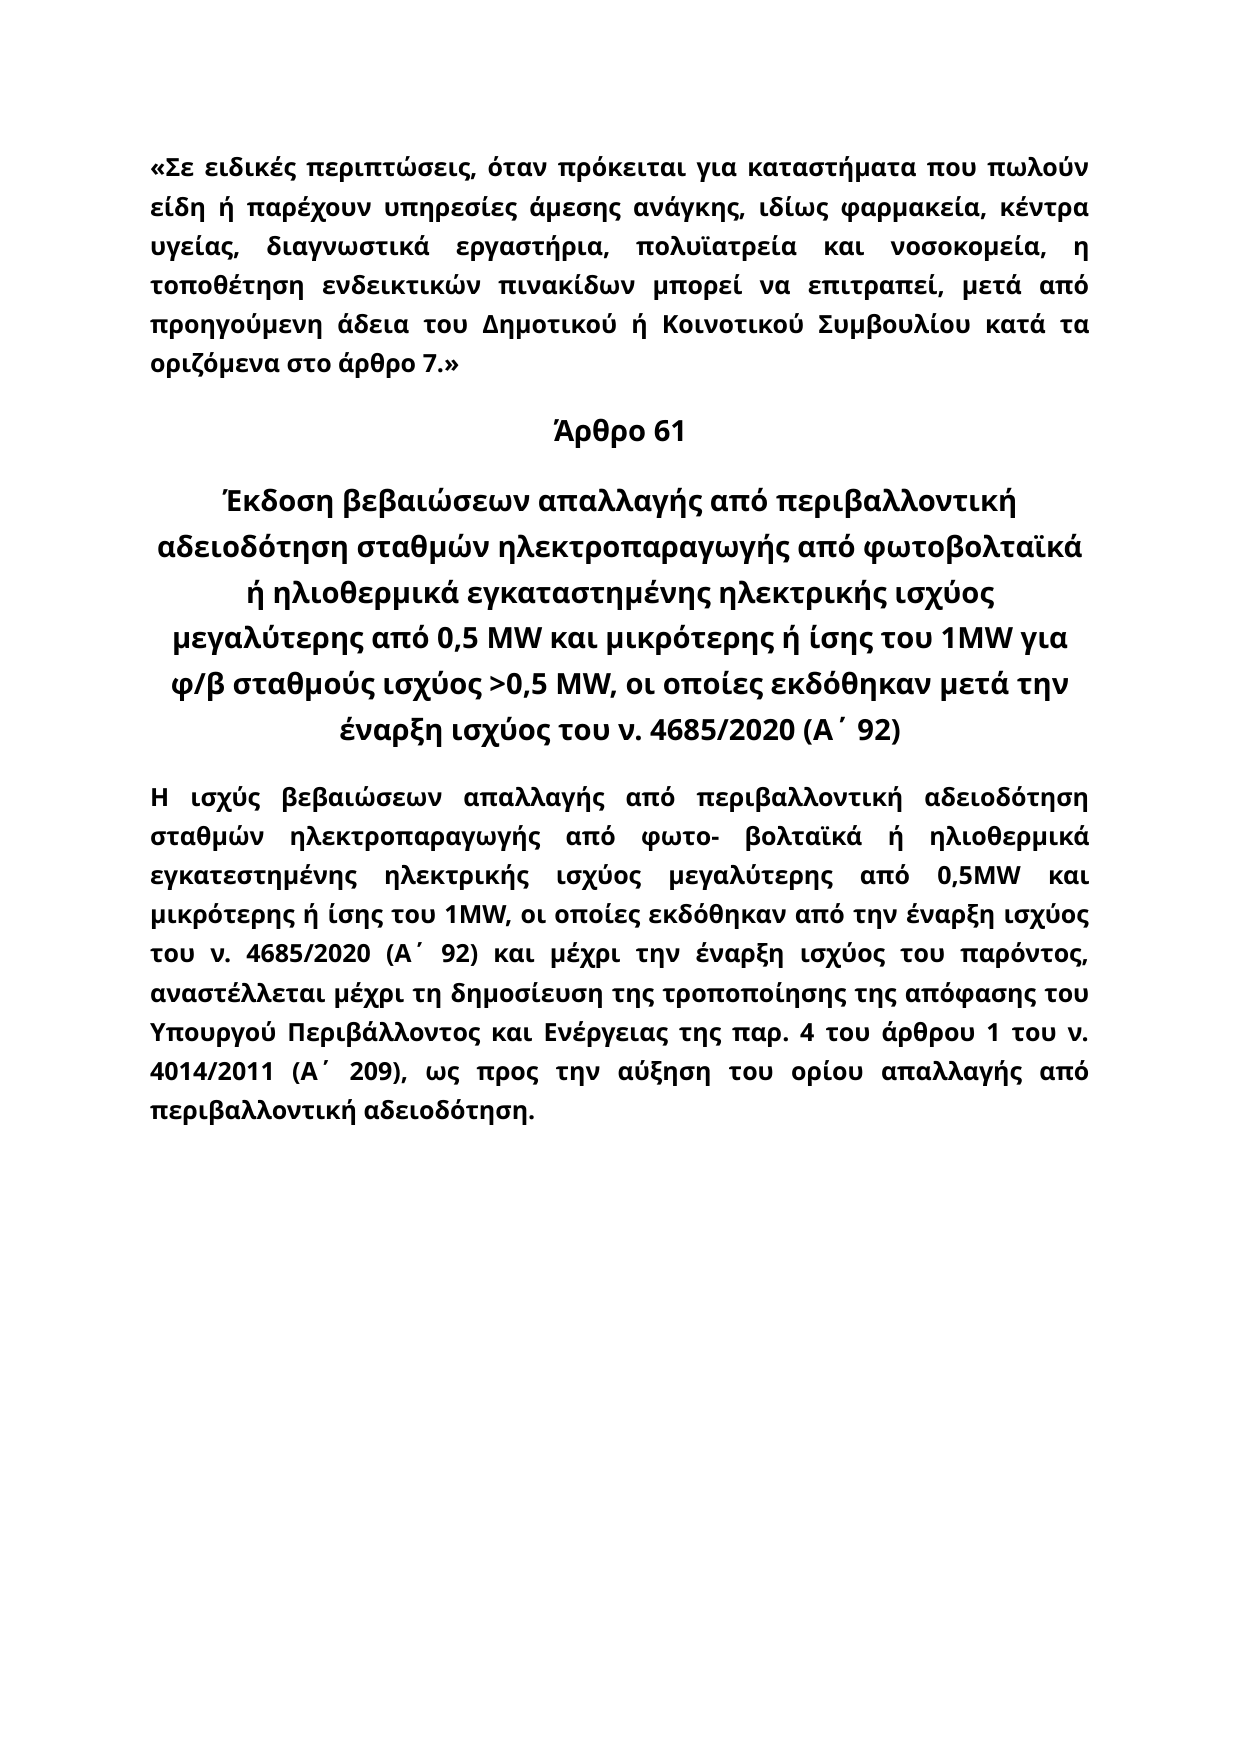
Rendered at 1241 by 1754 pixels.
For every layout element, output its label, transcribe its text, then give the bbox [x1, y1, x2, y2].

text «Σε ειδικές περιπτώσεις, όταν πρόκειται για καταστήματα που πωλούν είδη ή παρέχουν υπηρεσίες άμεσης ανάγκης, ιδίως φαρμακεία, κέντρα υγείας, διαγνωστικά εργαστήρια, πολυϊατρεία και νοσοκομεία, η τοποθέτηση ενδεικτικών πινακίδων μπορεί να επιτραπεί, μετά από προηγούμενη άδεια του Δημοτικού ή Κοινοτικού Συμβουλίου κατά τα οριζόμενα στο άρθρο 7.» [150, 150, 1090, 380]
subtitle Έκδοση βεβαιώσεων απαλλαγής από περιβαλλοντική αδειοδότηση σταθμών ηλεκτροπαραγωγής από φωτοβολταϊκά ή ηλιοθερμικά εγκαταστημένης ηλεκτρικής ισχύος μεγαλύτερης από 0,5 MW και μικρότερης ή ίσης του 1MW για φ/β σταθμούς ισχύος >0,5 MW, οι οποίες εκδόθηκαν μετά την έναρξη ισχύος του ν. 4685/2020 (Α΄ 92) [150, 481, 1090, 748]
text Η ισχύς βεβαιώσεων απαλλαγής από περιβαλλοντική αδειοδότηση σταθμών ηλεκτροπαραγωγής από φωτο- βολταϊκά ή ηλιοθερμικά εγκατεστημένης ηλεκτρικής ισχύος μεγαλύτερης από 0,5MW και μικρότερης ή ίσης του 1MW, οι οποίες εκδόθηκαν από την έναρξη ισχύος του ν. 4685/2020 (Α΄ 92) και μέχρι την έναρξη ισχύος του παρόντος, αναστέλλεται μέχρι τη δημοσίευση της τροποποίησης της απόφασης του Υπουργού Περιβάλλοντος και Ενέργειας της παρ. 4 του άρθρου 1 του ν. 4014/2011 (Α΄ 209), ως προς την αύξηση του ορίου απαλλαγής από περιβαλλοντική αδειοδότηση. [150, 779, 1090, 1127]
subtitle Άρθρο 61 [150, 410, 1090, 450]
